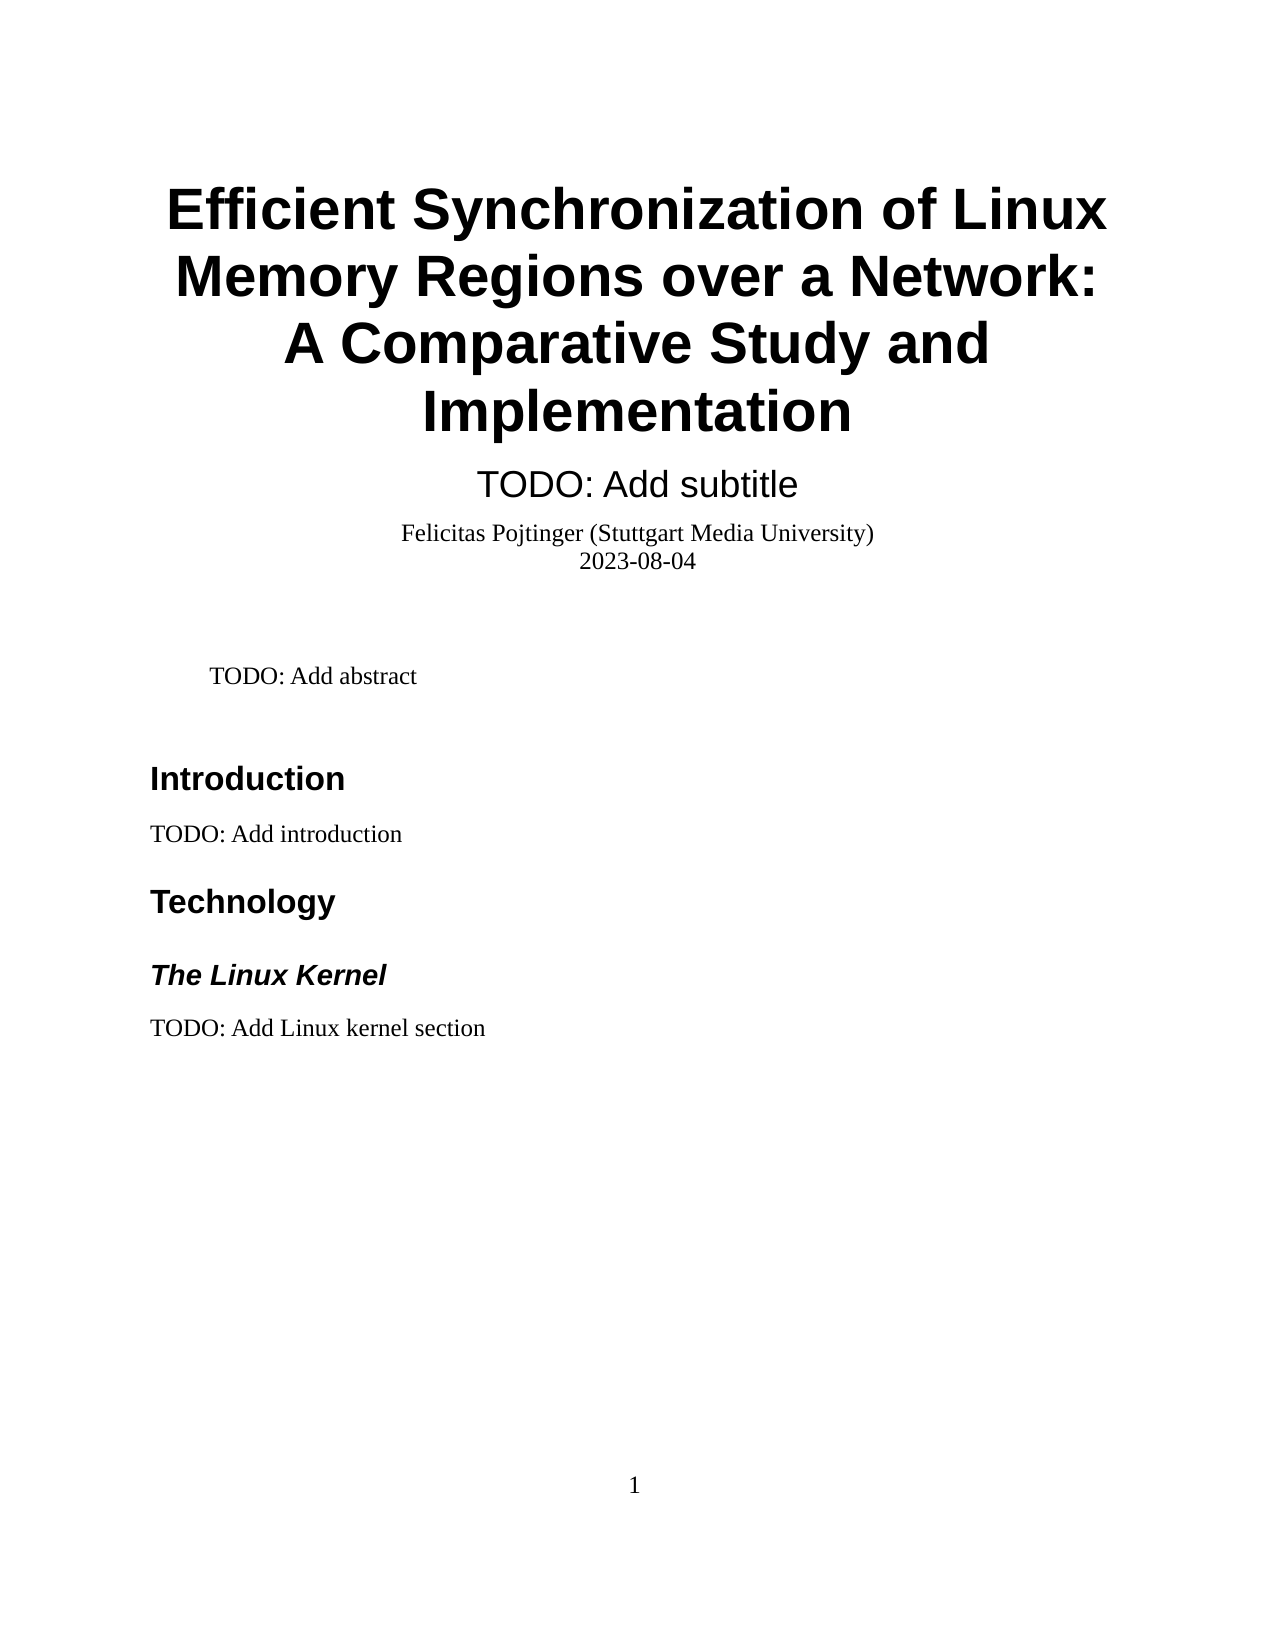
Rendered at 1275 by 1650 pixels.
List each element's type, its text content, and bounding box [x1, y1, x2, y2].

text TODO: Add introduction [150, 819, 1125, 848]
text TODO: Add abstract [209, 661, 1066, 690]
subtitle Introduction [150, 759, 1125, 797]
text TODO: Add Linux kernel section [150, 1013, 1125, 1041]
subtitle TODO: Add subtitle [150, 462, 1125, 505]
subtitle The Linux Kernel [150, 958, 1125, 991]
title Efficient Synchronization of Linux Memory Regions over a Network: A Comparative Study and Implementation [150, 175, 1125, 443]
text Felicitas Pojtinger (Stuttgart Media University) [150, 518, 1125, 546]
subtitle Technology [150, 882, 1125, 920]
text 2023-08-04 [150, 546, 1125, 575]
